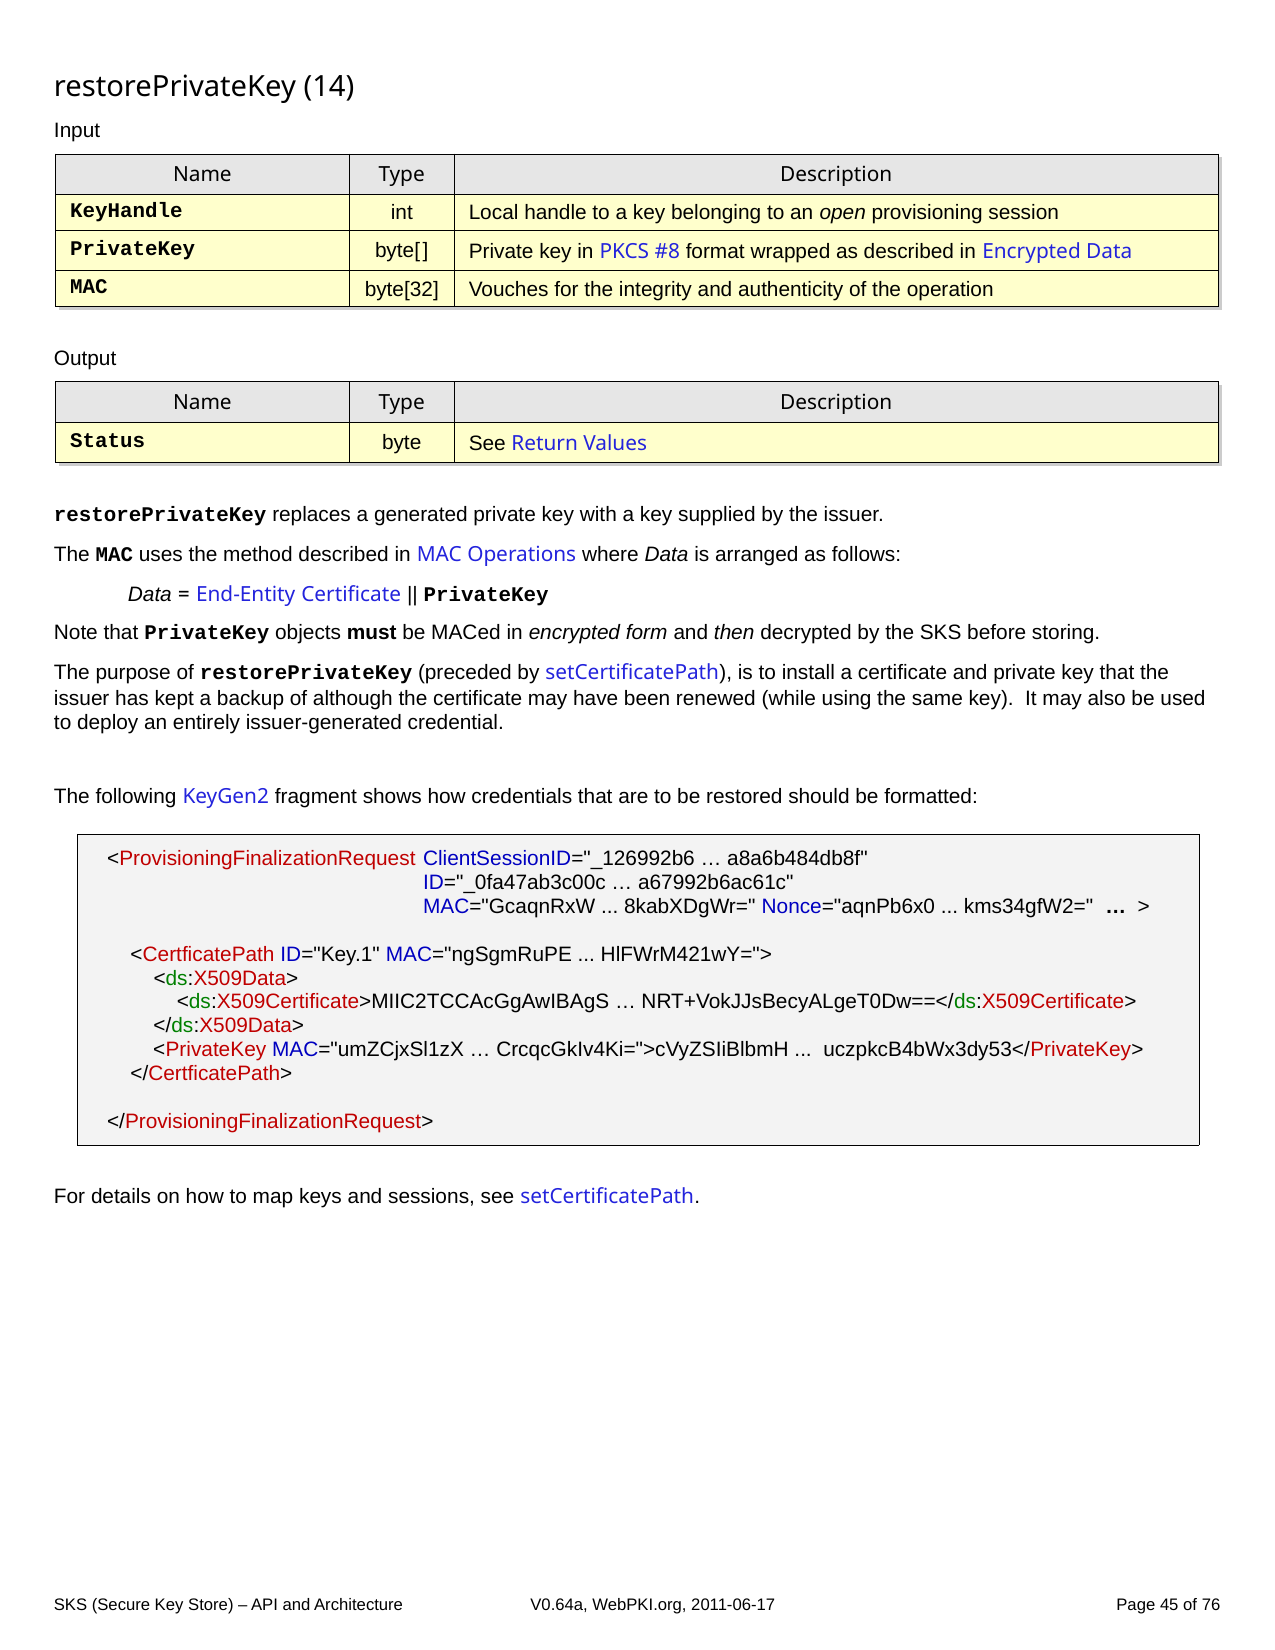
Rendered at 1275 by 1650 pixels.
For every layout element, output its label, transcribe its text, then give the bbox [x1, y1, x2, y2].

text restorePrivateKey replaces a generated private key with a key supplied by the issuer. [54, 502, 1221, 527]
table_header Description [455, 155, 1218, 194]
table_header Description [455, 382, 1218, 422]
text The purpose of restorePrivateKey (preceded by setCertificatePath), is to install a certificate and private key that the issuer has kept a backup of although the certificate may have been renewed (while using the same key). It may also be used to deploy an entirely issuer-generated credential. [54, 657, 1221, 734]
table_cell Private key in PKCS #8 format wrapped as described in Encrypted Data [455, 231, 1218, 270]
table_header Name [56, 155, 349, 194]
table_cell byte⁮[ ] [350, 231, 454, 270]
table_cell byte [350, 423, 454, 462]
table_header <ProvisioningFinalizationRequest ClientSessionID="_126992b6 … a8a6b484db8f" ID="_0fa47ab3c00c … a67992b6ac61c" MAC="GcaqnRxW ... 8kabXDgWr=" Nonce="aqnPb6x0 ... kms34gfW2=" … > <CertficatePath ID="Key.1" MAC="ngSgmRuPE ... HlFWrM421wY="> <ds:X509Data> <ds:X509Certificate>MIIC2TCCAcGgAwIBAgS … NRT+VokJJsBecyALgeT0Dw==</ds:X509Certificate> </ds:X509Data> <PrivateKey MAC="umZCjxSl1zX … CrcqcGkIv4Ki=">cVyZSIiBlbmH ... uczpkcB4bWx3dy53</PrivateKey> </CertficatePath> </ProvisioningFinalizationRequest> [78, 835, 1199, 1145]
table_cell See Return Values [455, 423, 1218, 462]
table_cell Status [56, 423, 349, 462]
text Data = End-Entity Certificate || PrivateKey [54, 579, 1221, 608]
text Note that PrivateKey objects must be MACed in encrypted form and then decrypted by the SKS before storing. [54, 620, 1221, 646]
table_cell Local handle to a key belonging to an open provisioning session [455, 195, 1218, 230]
text For details on how to map keys and sessions, see setCertificatePath. [54, 1181, 1221, 1209]
table_header Type [350, 382, 454, 422]
table_cell MAC [56, 271, 349, 306]
subtitle restorePrivateKey (14) [54, 66, 1221, 105]
text Input [54, 118, 1221, 142]
text The MAC uses the method described in MAC Operations where Data is arranged as follows: [54, 539, 1221, 568]
table_cell int [350, 195, 454, 230]
table_header Type [350, 155, 454, 194]
text The following KeyGen2 fragment shows how credentials that are to be restored should be formatted: [54, 781, 1221, 834]
table_cell byte⁮[32] [350, 271, 454, 306]
table_header Name [56, 382, 349, 422]
table_cell KeyHandle [56, 195, 349, 230]
text Output [54, 346, 1221, 369]
table_cell Vouches for the integrity and authenticity of the operation [455, 271, 1218, 306]
table_cell PrivateKey [56, 231, 349, 270]
